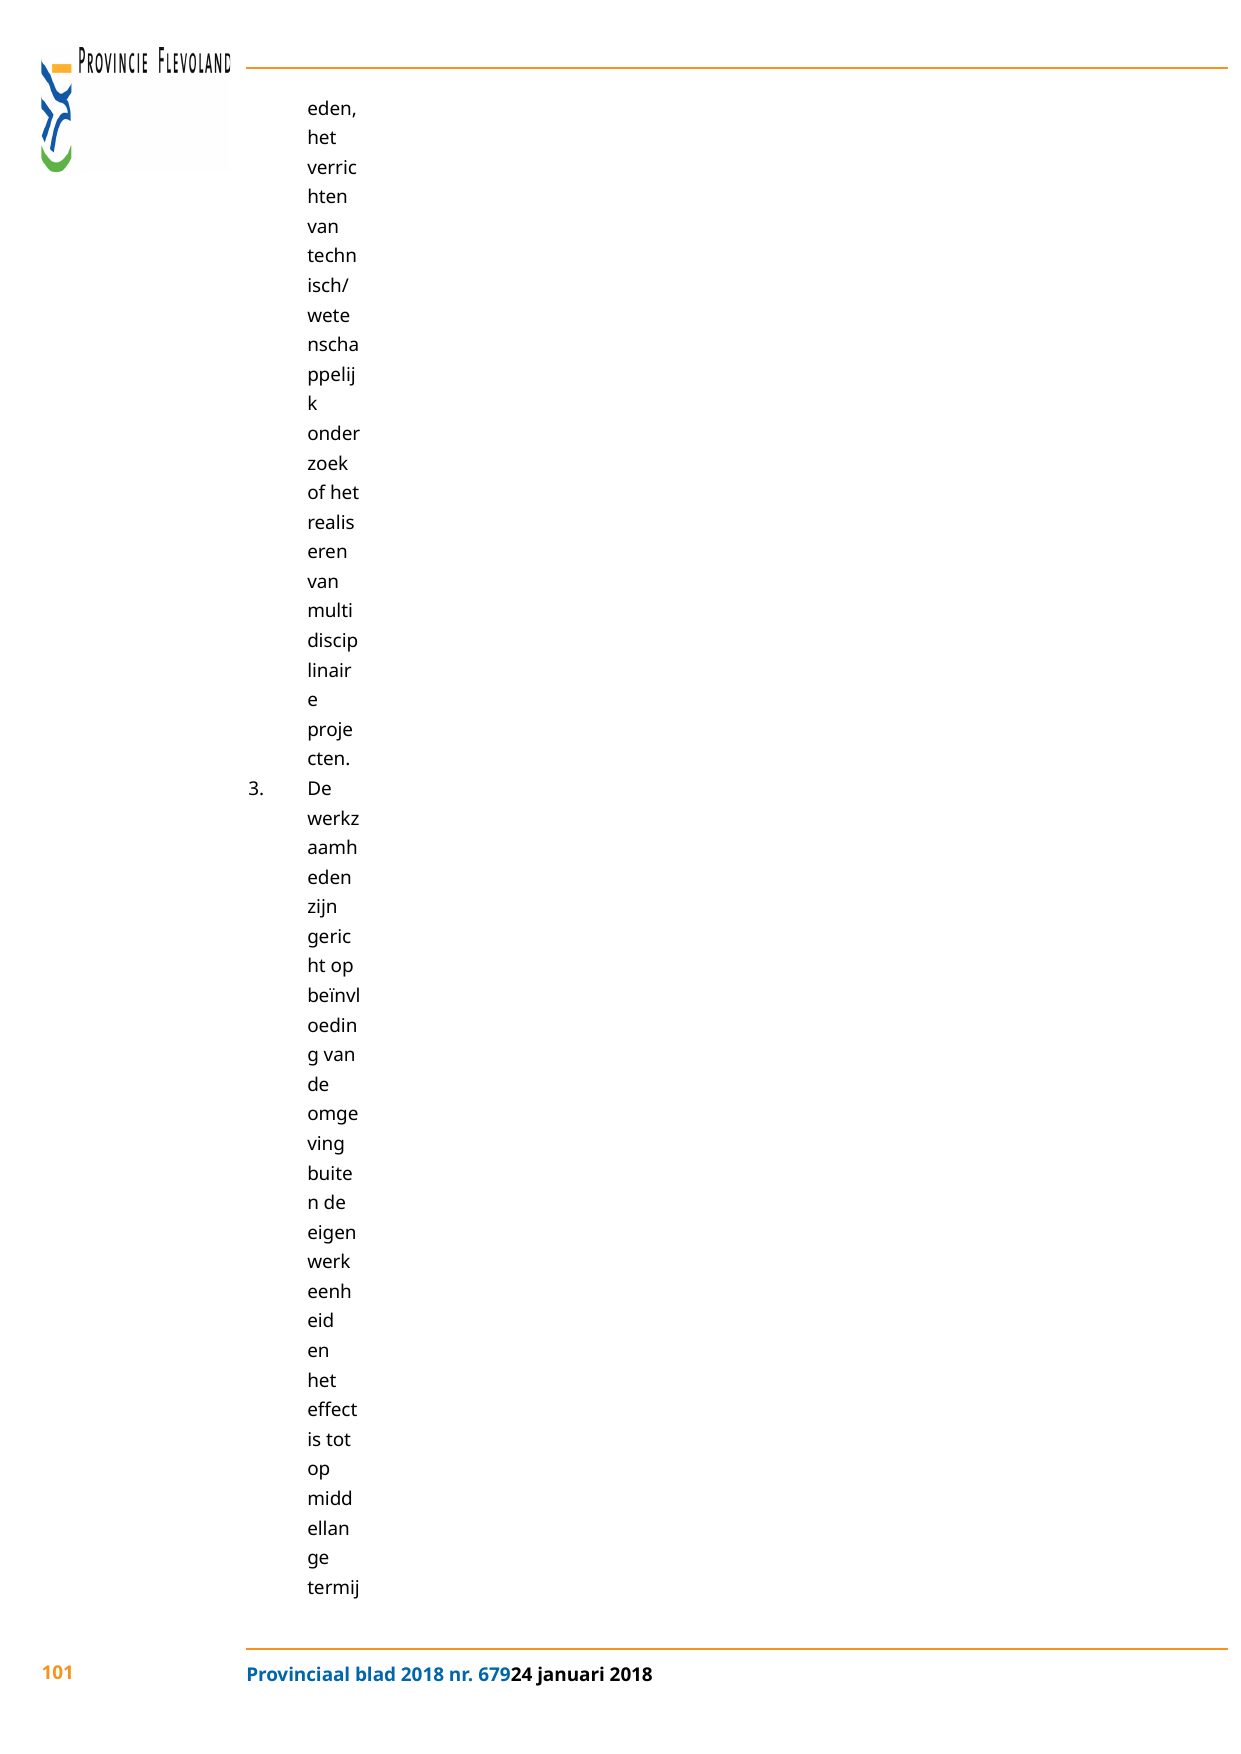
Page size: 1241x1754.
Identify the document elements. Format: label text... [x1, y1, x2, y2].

table_cell [1039, 95, 1152, 1600]
table_cell [926, 95, 1038, 1600]
table_cell eden, het verrichten van technisch/wetenschappelijk onderzoek of het realiseren van multidisciplinaire projecten. De werkzaamheden zijn gericht op beïnvloeding van de omgeving buiten de eigen werkeenheid en het effect is tot op middellange termij [248, 95, 361, 1600]
picture [41, 47, 231, 172]
table_cell [700, 95, 813, 1600]
table_cell [474, 95, 587, 1600]
table_cell [361, 95, 474, 1600]
table_cell [587, 95, 700, 1600]
table_cell [813, 95, 926, 1600]
